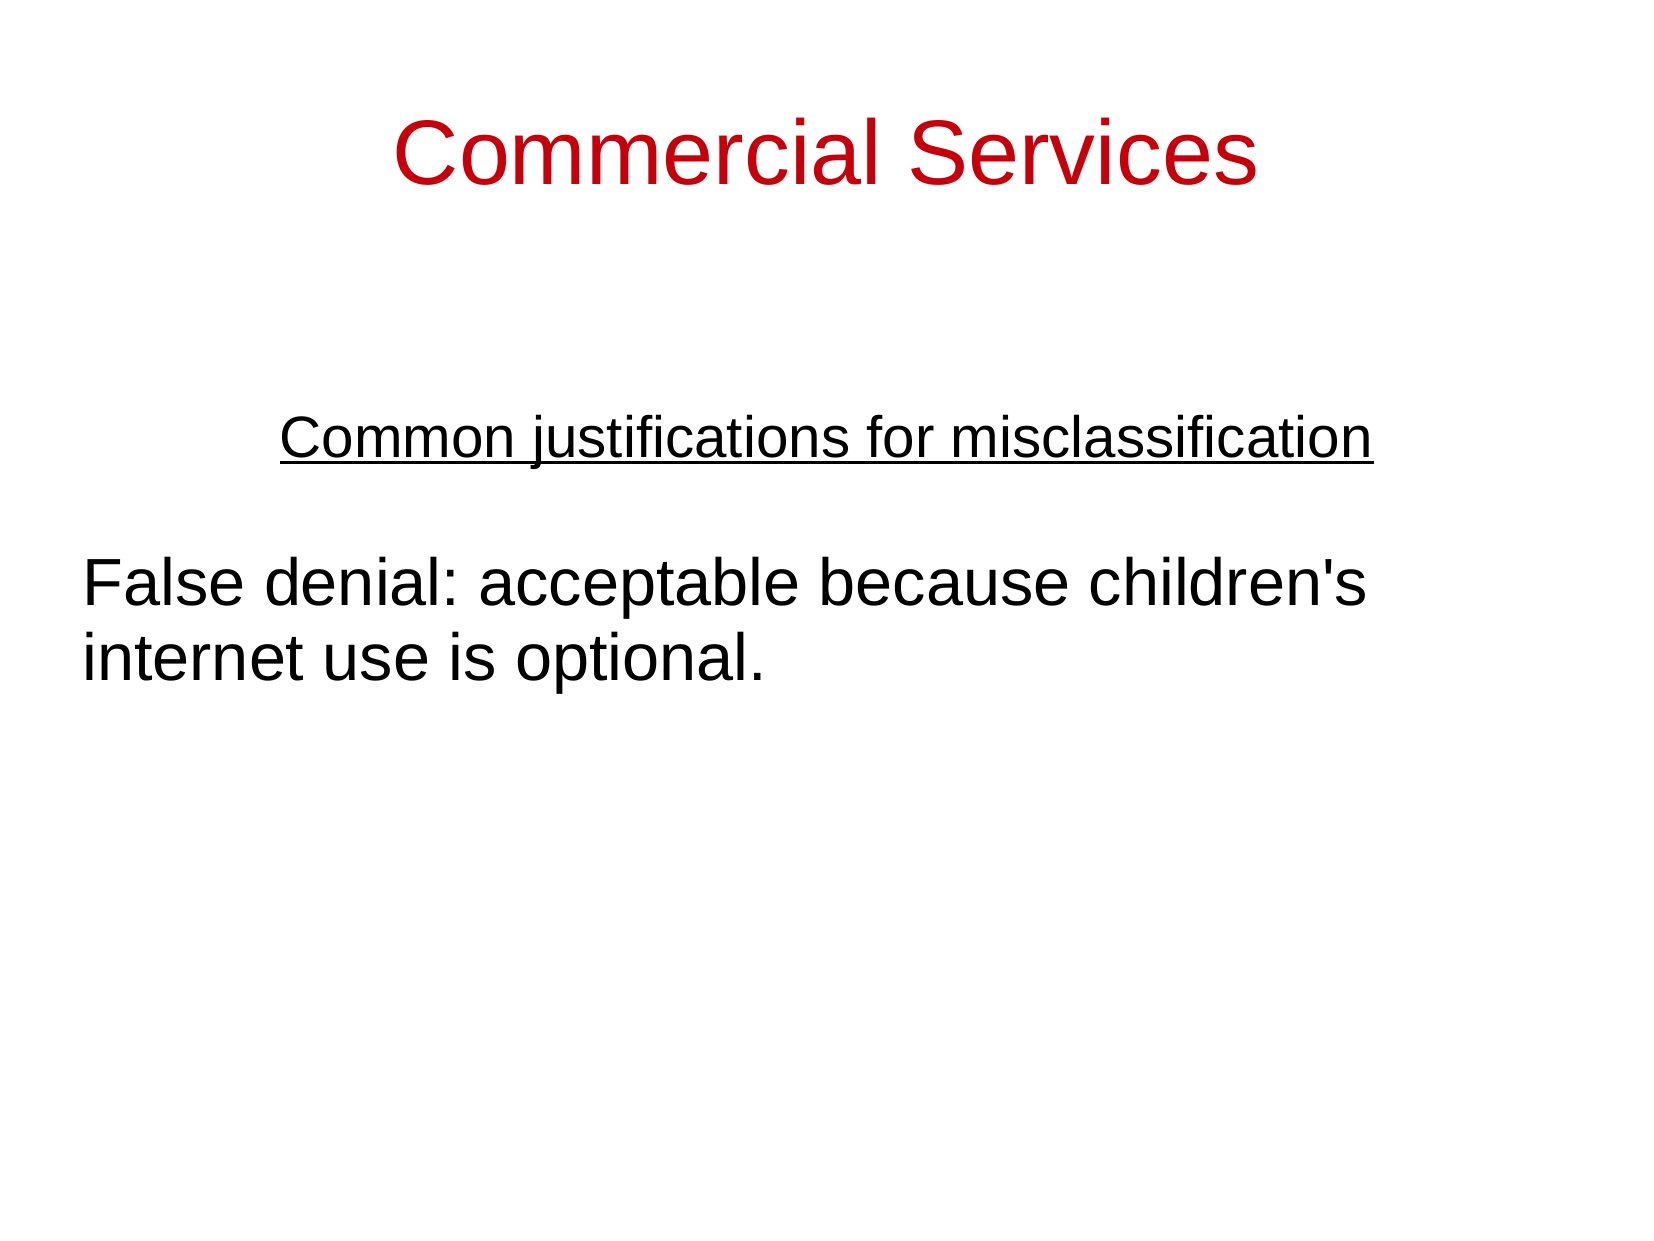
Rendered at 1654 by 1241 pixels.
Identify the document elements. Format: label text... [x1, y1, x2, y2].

subtitle Common justifications for misclassification False denial: acceptable because children's internet use is optional. [82, 290, 1571, 1109]
title Commercial Services [82, 49, 1571, 257]
